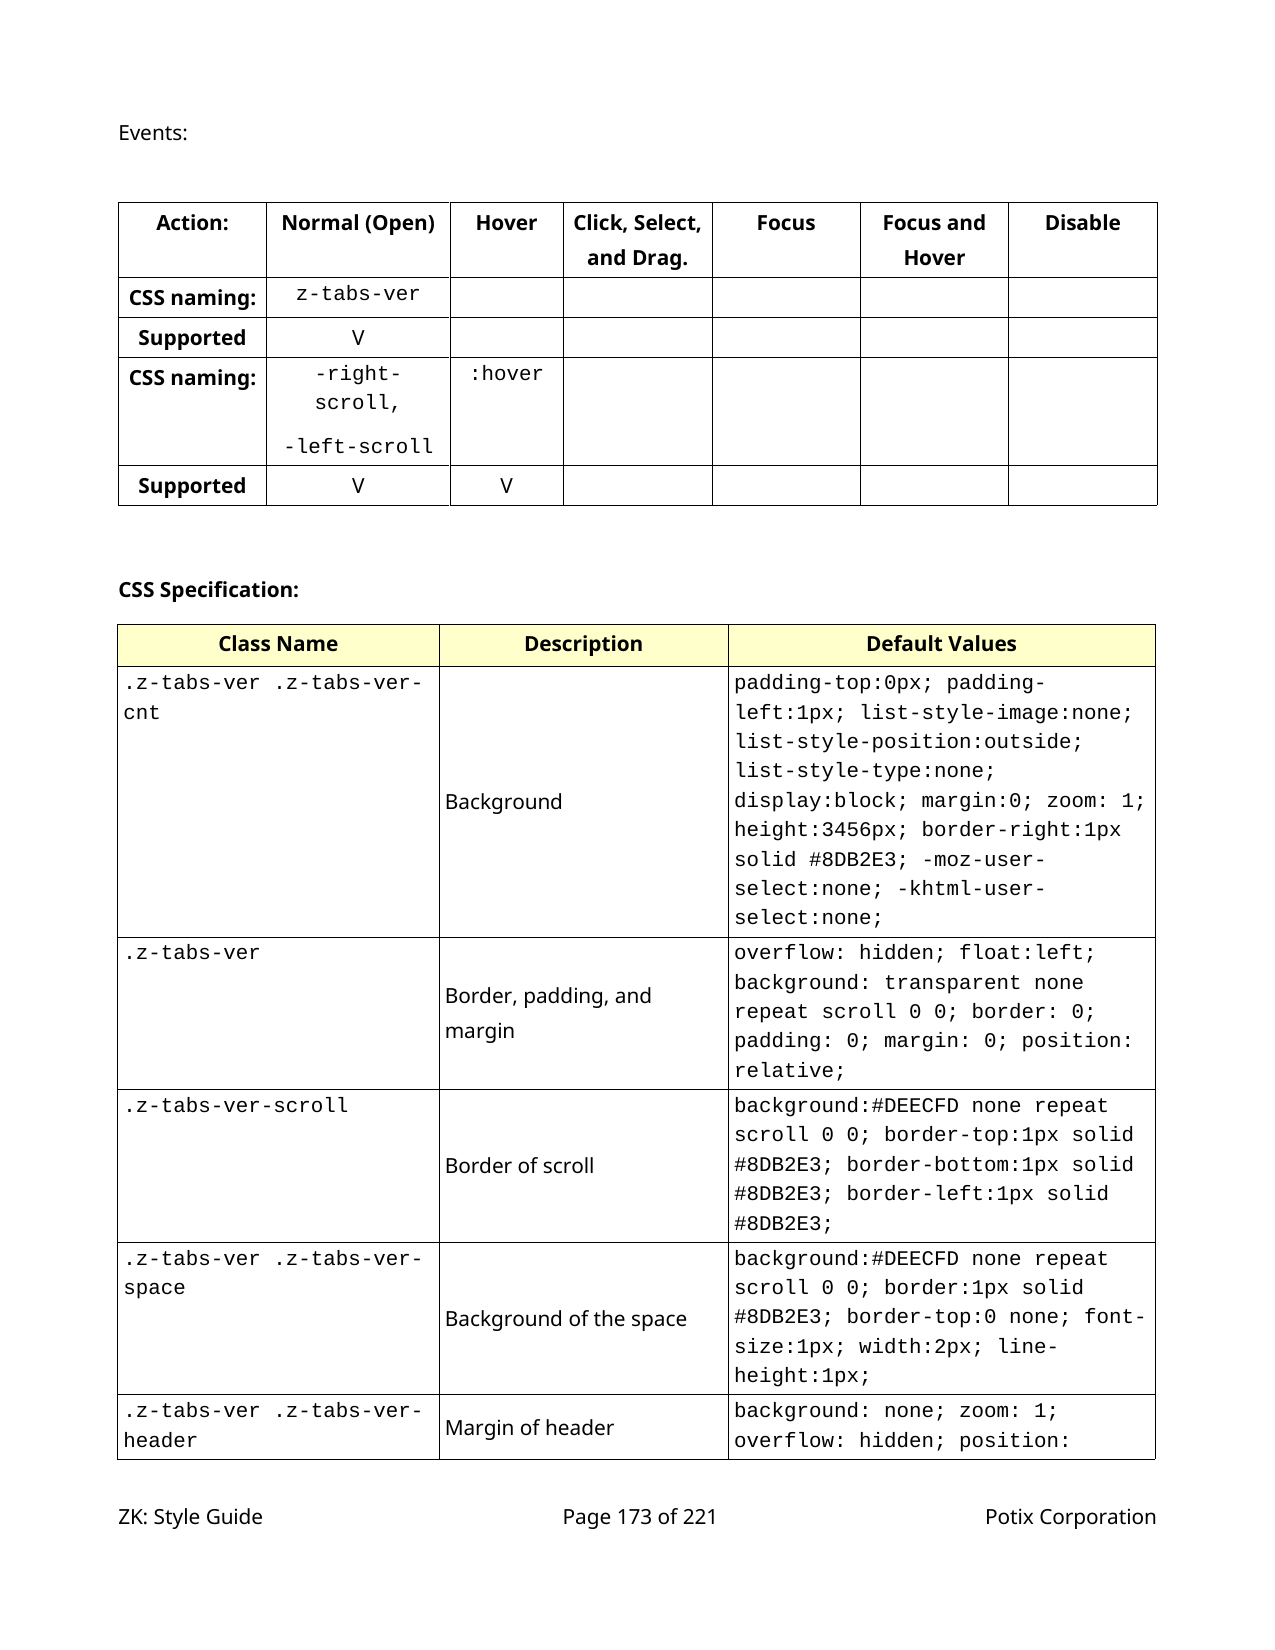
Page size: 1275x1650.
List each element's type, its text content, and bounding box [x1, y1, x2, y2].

table_cell [1009, 278, 1157, 317]
table_cell [713, 278, 860, 317]
table_cell [861, 466, 1008, 505]
table_cell [1009, 466, 1157, 505]
table_cell [713, 318, 860, 357]
table_cell Border of scroll [440, 1090, 728, 1242]
table_header Default Values [729, 625, 1155, 666]
table_cell [451, 318, 563, 357]
table_cell .z-tabs-ver .z-tabs-ver-space [118, 1243, 439, 1394]
table_cell -right-scroll, -left-scroll [267, 358, 449, 465]
table_header Class Name [118, 625, 439, 666]
table_cell [713, 358, 860, 465]
table_cell background: none; zoom: 1; overflow: hidden; position: [729, 1395, 1155, 1459]
table_header Hover [451, 203, 563, 277]
table_cell Border, padding, and margin [440, 938, 728, 1089]
table_header Focus [713, 203, 860, 277]
table_cell [564, 318, 712, 357]
table_cell [1009, 358, 1157, 465]
table_cell [861, 358, 1008, 465]
table_cell [451, 278, 563, 317]
text Events: [118, 118, 1157, 182]
table_cell :hover [451, 358, 563, 465]
table_cell Supported [119, 318, 266, 357]
table_cell [861, 278, 1008, 317]
table_cell .z-tabs-ver .z-tabs-ver-cnt [118, 667, 439, 937]
table_cell Margin of header [440, 1395, 728, 1459]
table_header Click, Select, and Drag. [564, 203, 712, 277]
table_cell CSS naming: [119, 358, 266, 465]
table_cell background:#DEECFD none repeat scroll 0 0; border:1px solid #8DB2E3; border-top:0 none; font-size:1px; width:2px; line-height:1px; [729, 1243, 1155, 1394]
table_header Action: [119, 203, 266, 277]
table_cell V [451, 466, 563, 505]
table_cell V [267, 466, 449, 505]
table_cell V [267, 318, 449, 357]
table_cell .z-tabs-ver [118, 938, 439, 1089]
table_cell z-tabs-ver [267, 278, 449, 317]
table_header Focus and Hover [861, 203, 1008, 277]
table_cell CSS naming: [119, 278, 266, 317]
table_cell [564, 278, 712, 317]
table_cell padding-top:0px; padding-left:1px; list-style-image:none; list-style-position:outside; list-style-type:none; display:block; margin:0; zoom: 1; height:3456px; border-right:1px solid #8DB2E3; -moz-user-select:none; -khtml-user-select:none; [729, 667, 1155, 937]
table_cell [564, 358, 712, 465]
table_cell Supported [119, 466, 266, 505]
table_cell overflow: hidden; float:left; background: transparent none repeat scroll 0 0; border: 0; padding: 0; margin: 0; position: relative; [729, 938, 1155, 1089]
table_cell Background [440, 667, 728, 937]
table_cell [564, 466, 712, 505]
table_header Normal (Open) [267, 203, 449, 277]
text CSS Specification: [118, 575, 1157, 603]
table_header Description [440, 625, 728, 666]
table_cell Background of the space [440, 1243, 728, 1394]
table_cell [713, 466, 860, 505]
table_cell background:#DEECFD none repeat scroll 0 0; border-top:1px solid #8DB2E3; border-bottom:1px solid #8DB2E3; border-left:1px solid #8DB2E3; [729, 1090, 1155, 1242]
table_cell [1009, 318, 1157, 357]
table_cell .z-tabs-ver .z-tabs-ver-header [118, 1395, 439, 1459]
table_cell .z-tabs-ver-scroll [118, 1090, 439, 1242]
table_header Disable [1009, 203, 1157, 277]
table_cell [861, 318, 1008, 357]
